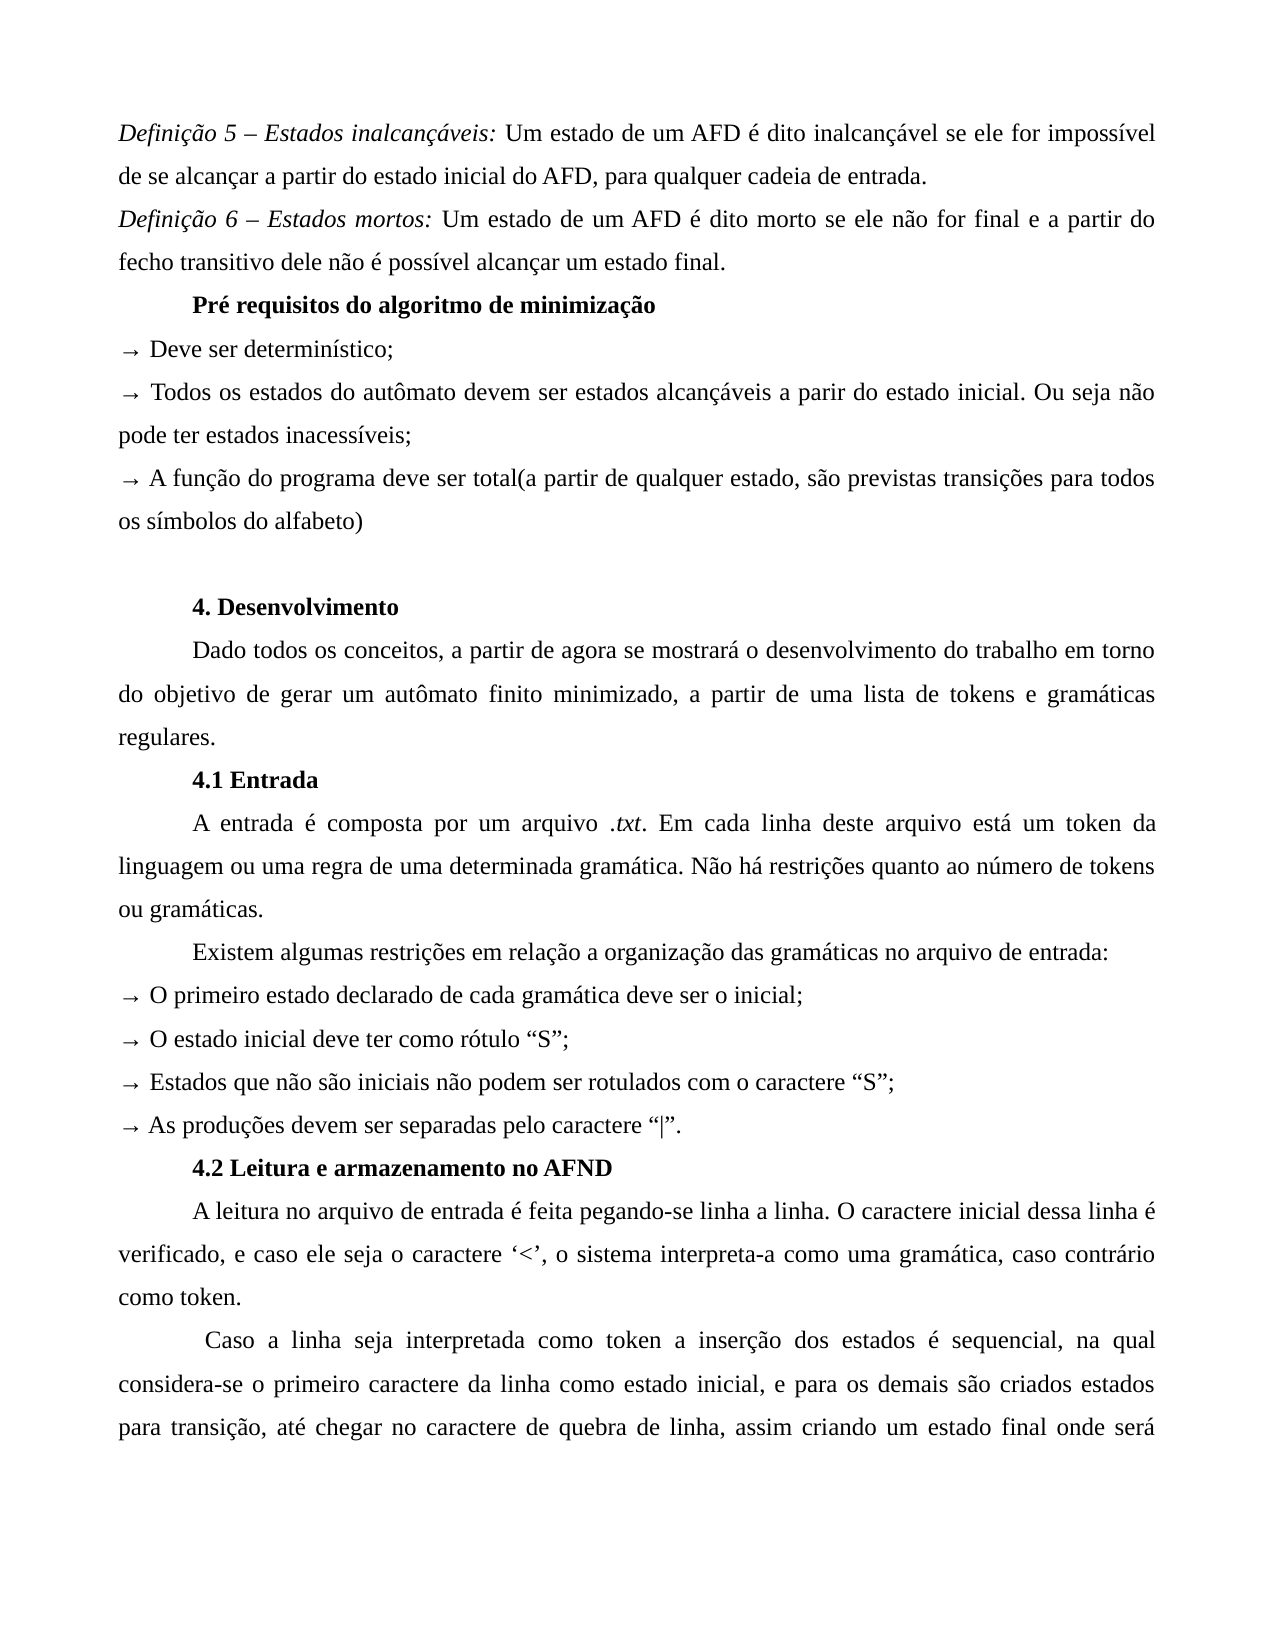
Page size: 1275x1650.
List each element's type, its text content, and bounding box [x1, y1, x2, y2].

text → As produções devem ser separadas pelo caractere “|”. [118, 1110, 1157, 1139]
text 4.1 Entrada [118, 765, 1157, 794]
text → Deve ser determinístico; [118, 334, 1157, 362]
text → O estado inicial deve ter como rótulo “S”; [118, 1024, 1157, 1052]
text A leitura no arquivo de entrada é feita pegando-se linha a linha. O caractere inicial dessa linha é verificado, e caso ele seja o caractere ‘<’, o sistema interpreta-a como uma gramática, caso contrário como token. [118, 1196, 1157, 1311]
text A entrada é composta por um arquivo .txt. Em cada linha deste arquivo está um token da linguagem ou uma regra de uma determinada gramática. Não há restrições quanto ao número de tokens ou gramáticas. [118, 808, 1157, 923]
text Dado todos os conceitos, a partir de agora se mostrará o desenvolvimento do trabalho em torno do objetivo de gerar um autômato finito minimizado, a partir de uma lista de tokens e gramáticas regulares. [118, 636, 1157, 751]
text 4.2 Leitura e armazenamento no AFND [118, 1153, 1157, 1182]
text → Todos os estados do autômato devem ser estados alcançáveis a parir do estado inicial. Ou seja não pode ter estados inacessíveis; [118, 377, 1157, 449]
text Pré requisitos do algoritmo de minimização [118, 291, 1157, 319]
text → A função do programa deve ser total(a partir de qualquer estado, são previstas transições para todos os símbolos do alfabeto) [118, 463, 1157, 535]
text Existem algumas restrições em relação a organização das gramáticas no arquivo de entrada: [118, 937, 1157, 966]
text → Estados que não são iniciais não podem ser rotulados com o caractere “S”; [118, 1067, 1157, 1096]
text Definição 5 – Estados inalcançáveis: Um estado de um AFD é dito inalcançável se ele for impossível de se alcançar a partir do estado inicial do AFD, para qualquer cadeia de entrada. [118, 118, 1157, 190]
text Caso a linha seja interpretada como token a inserção dos estados é sequencial, na qual considera-se o primeiro caractere da linha como estado inicial, e para os demais são criados estados para transição, até chegar no caractere de quebra de linha, assim criando um estado final onde será [118, 1326, 1157, 1441]
text 4. Desenvolvimento [118, 592, 1157, 621]
text Definição 6 – Estados mortos: Um estado de um AFD é dito morto se ele não for final e a partir do fecho transitivo dele não é possível alcançar um estado final. [118, 204, 1157, 276]
text → O primeiro estado declarado de cada gramática deve ser o inicial; [118, 981, 1157, 1009]
